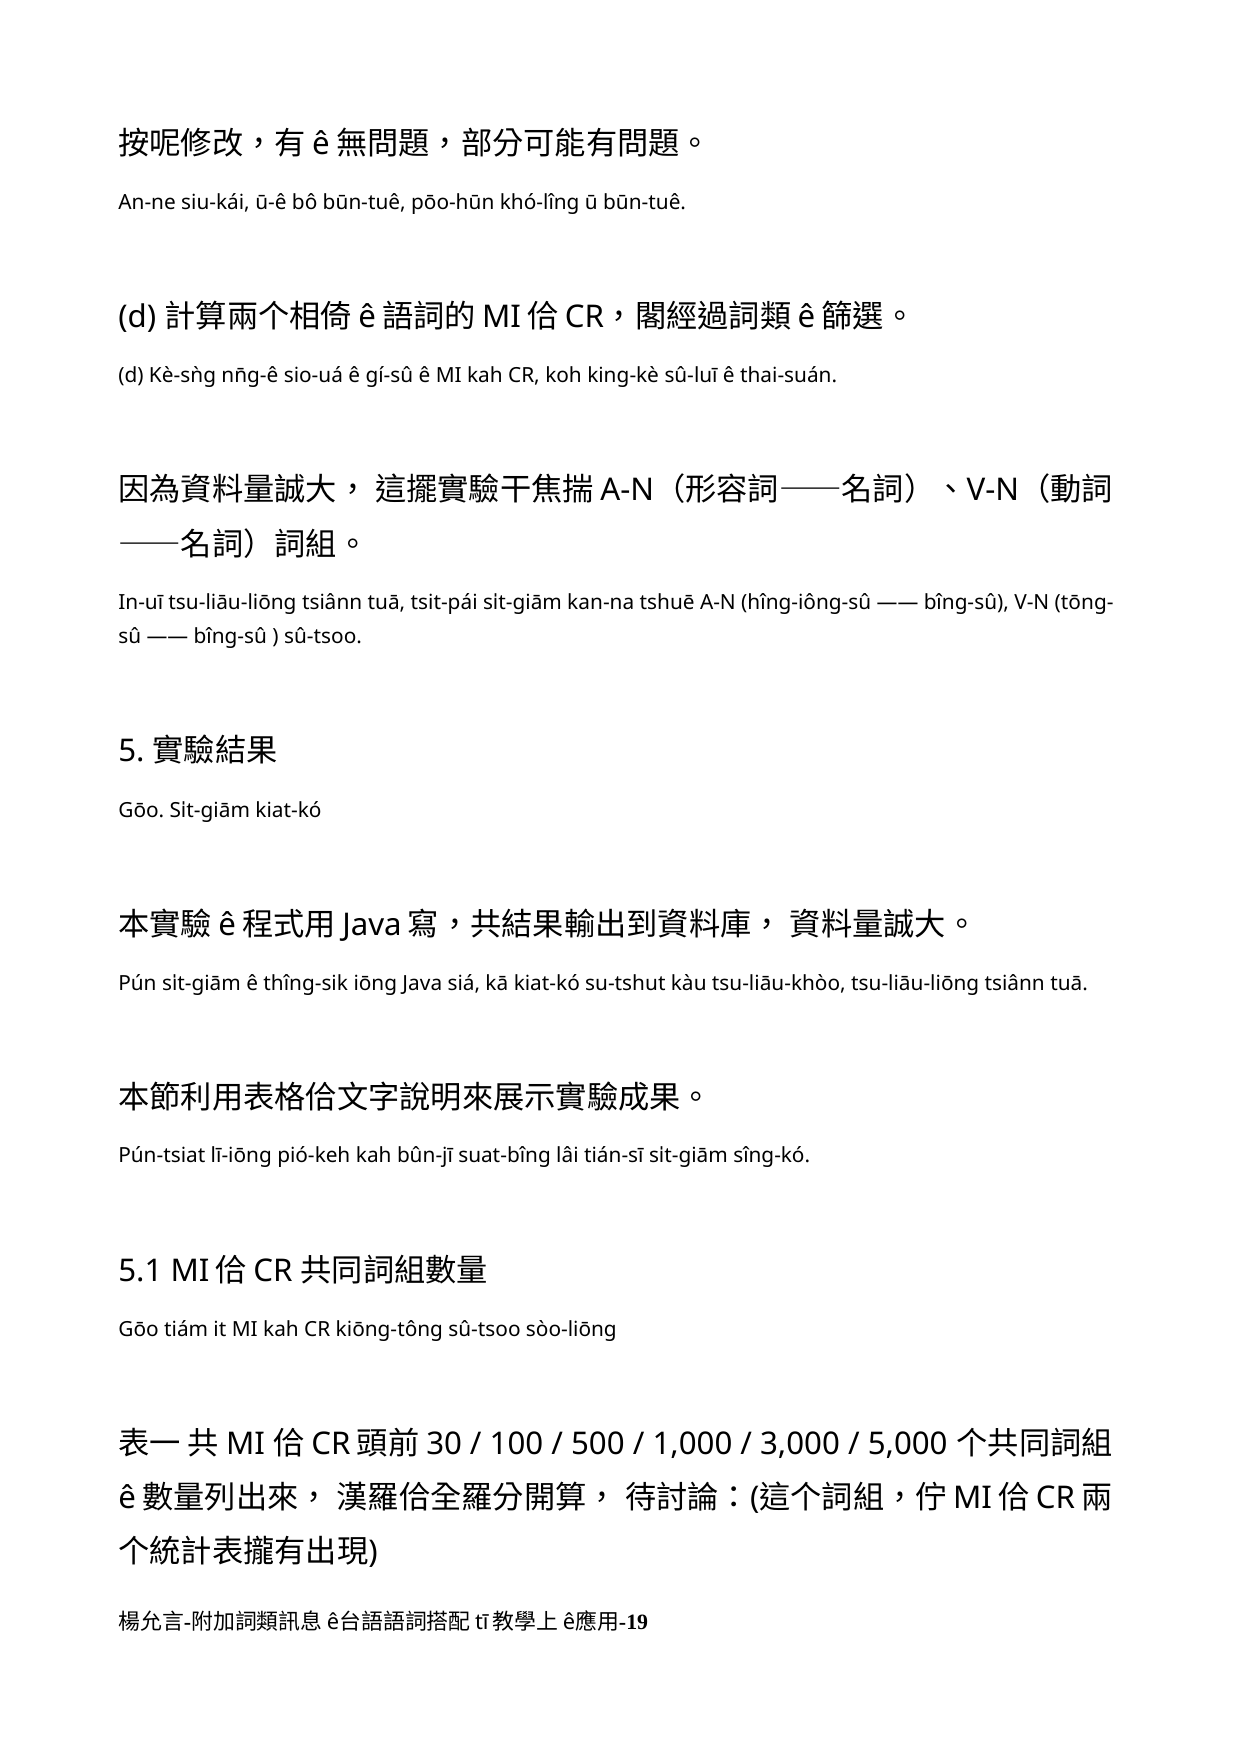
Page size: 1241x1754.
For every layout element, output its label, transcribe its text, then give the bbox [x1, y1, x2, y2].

text (d) Kè-sǹg nn̄g-ê sio-uá ê gí-sû ê MI kah CR, koh king-kè sû-luī ê thai-suán. [118, 360, 1122, 389]
text 本實驗ê程式用Java寫，共結果輸出到資料庫， 資料量誠大。 [118, 899, 1122, 944]
text In-uī tsu-liāu-liōng tsiânn tuā, tsit-pái si̍t-giām kan-na tshuē A-N (hîng-iông-sû —— bîng-sû), V-N (tōng-sû —— bîng-sû ) sû-tsoo. [118, 587, 1122, 650]
text An-ne siu-kái, ū-ê bô būn-tuê, pōo-hūn khó-lîng ū būn-tuê. [118, 187, 1122, 216]
text 表一 共 MI 佮 CR頭前 30 / 100 / 500 / 1,000 / 3,000 / 5,000 个共同詞組 ê數量列出來， 漢羅佮全羅分開算， 待討論：(這个詞組，佇MI佮CR兩个統計表攏有出現) [118, 1418, 1122, 1572]
text Gōo. Si̍t-giām kiat-kó [118, 795, 1122, 823]
text 5.1 MI佮CR 共同詞組數量 [118, 1245, 1122, 1290]
text 因為資料量誠大， 這擺實驗干焦揣A-N（形容詞——名詞）、V-N（動詞——名詞）詞組。 [118, 464, 1122, 564]
text (d) 計算兩个相倚ê語詞的MI佮CR，閣經過詞類ê篩選。 [118, 291, 1122, 337]
text 本節利用表格佮文字說明來展示實驗成果。 [118, 1072, 1122, 1117]
text Pún-tsiat lī-iōng pió-keh kah bûn-jī suat-bîng lâi tián-sī si̍t-giām sîng-kó. [118, 1141, 1122, 1169]
text Gōo tiám it MI kah CR kiōng-tông sû-tsoo sòo-liōng [118, 1314, 1122, 1342]
text 按呢修改，有ê無問題，部分可能有問題。 [118, 118, 1122, 163]
text Pún si̍t-giām ê thîng-sik iōng Java siá, kā kiat-kó su-tshut kàu tsu-liāu-khòo, tsu-liāu-liōng tsiânn tuā. [118, 968, 1122, 996]
text 5. 實驗結果 [118, 726, 1122, 771]
